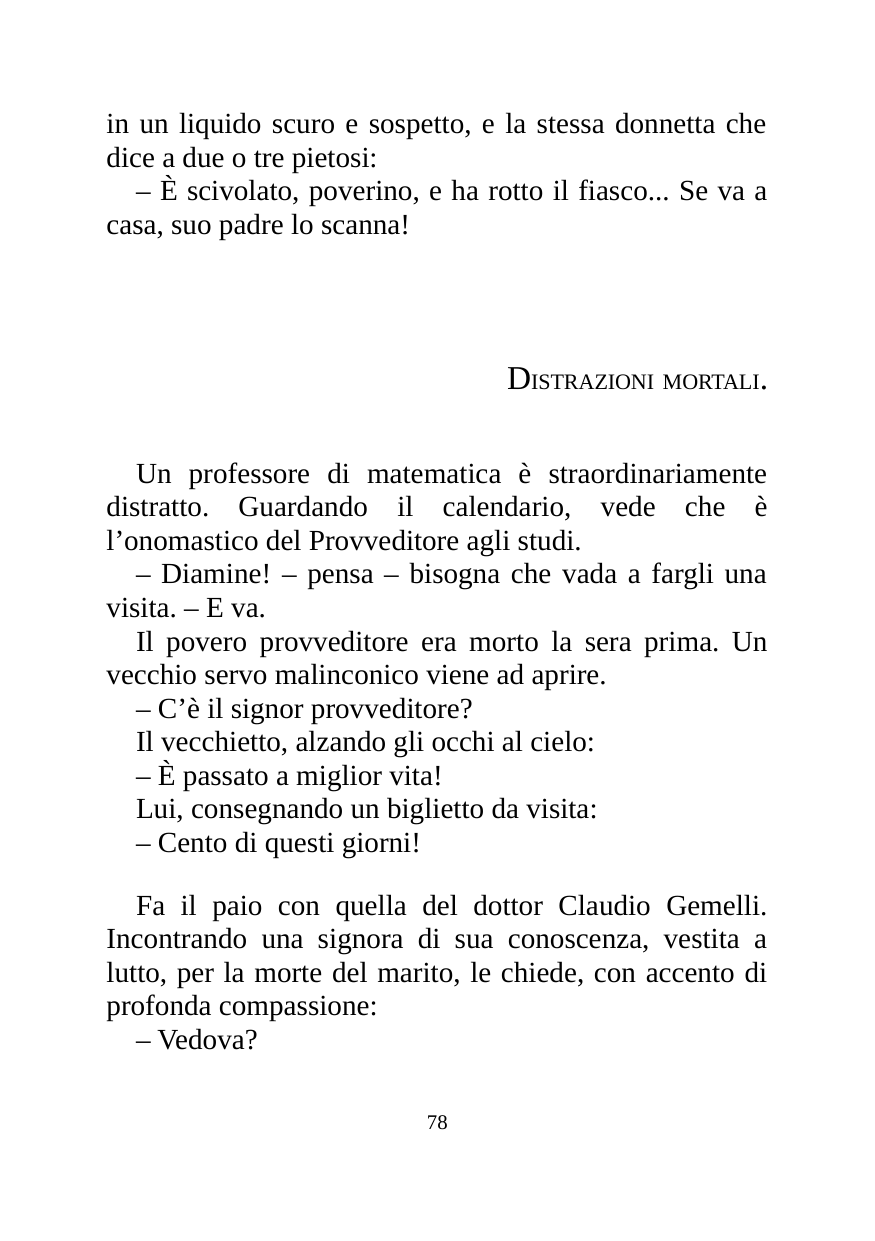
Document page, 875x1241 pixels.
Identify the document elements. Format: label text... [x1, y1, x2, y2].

text Fa il paio con quella del dottor Claudio Gemelli. Incontrando una signora di sua conoscenza, vestita a lutto, per la morte del marito, le chiede, con accento di profonda compassione: [106, 888, 768, 1022]
text – Diamine! – pensa – bisogna che vada a fargli una visita. – E va. [106, 557, 768, 624]
text Il vecchietto, alzando gli occhi al cielo: [106, 724, 768, 758]
text Lui, consegnando un biglietto da visita: [106, 791, 768, 825]
text Il povero provveditore era morto la sera prima. Un vecchio servo malinconico viene ad aprire. [106, 624, 768, 691]
text – Vedova? [106, 1022, 768, 1056]
text – C’è il signor provveditore? [106, 691, 768, 724]
subtitle Distrazioni mortali. [106, 358, 768, 397]
text in un liquido scuro e sospetto, e la stessa donnetta che dice a due o tre pietosi: [106, 106, 768, 173]
text – È passato a miglior vita! [106, 758, 768, 791]
text – Cento di questi giorni! [106, 825, 768, 858]
text Un professore di matematica è straordinariamente distratto. Guardando il calendario, vede che è l’onomastico del Provveditore agli studi. [106, 456, 768, 557]
text – È scivolato, poverino, e ha rotto il fiasco... Se va a casa, suo padre lo scanna! [106, 173, 768, 240]
